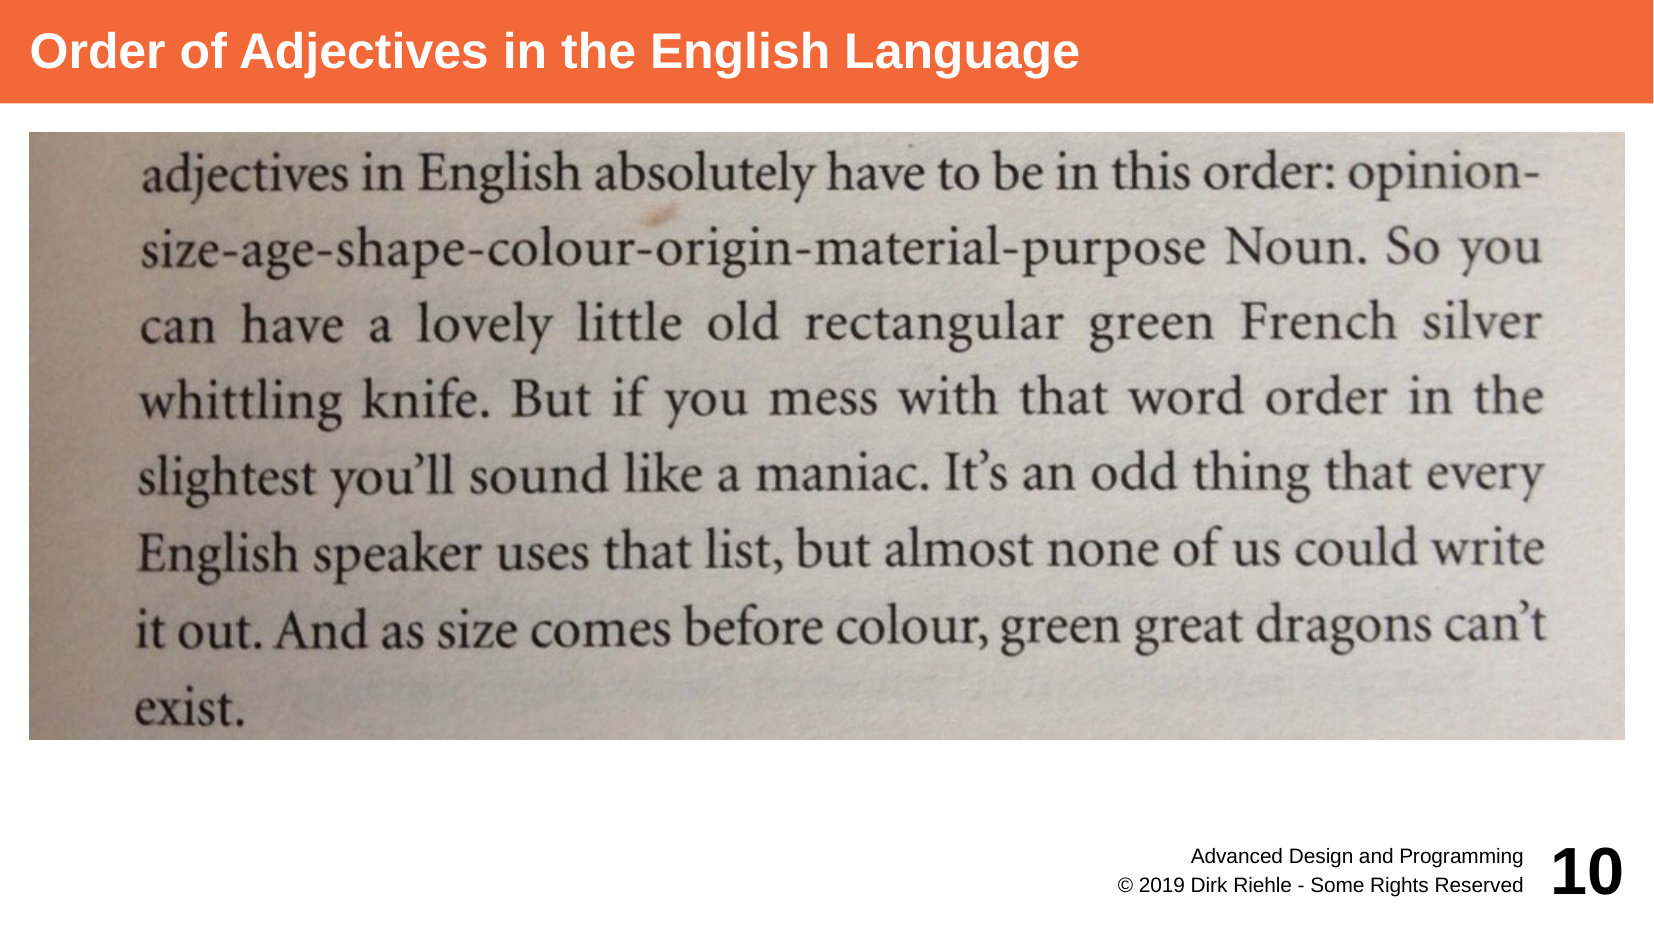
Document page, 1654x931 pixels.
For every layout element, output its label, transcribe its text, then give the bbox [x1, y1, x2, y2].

picture [29, 132, 1625, 740]
title Order of Adjectives in the English Language [0, 0, 1654, 104]
